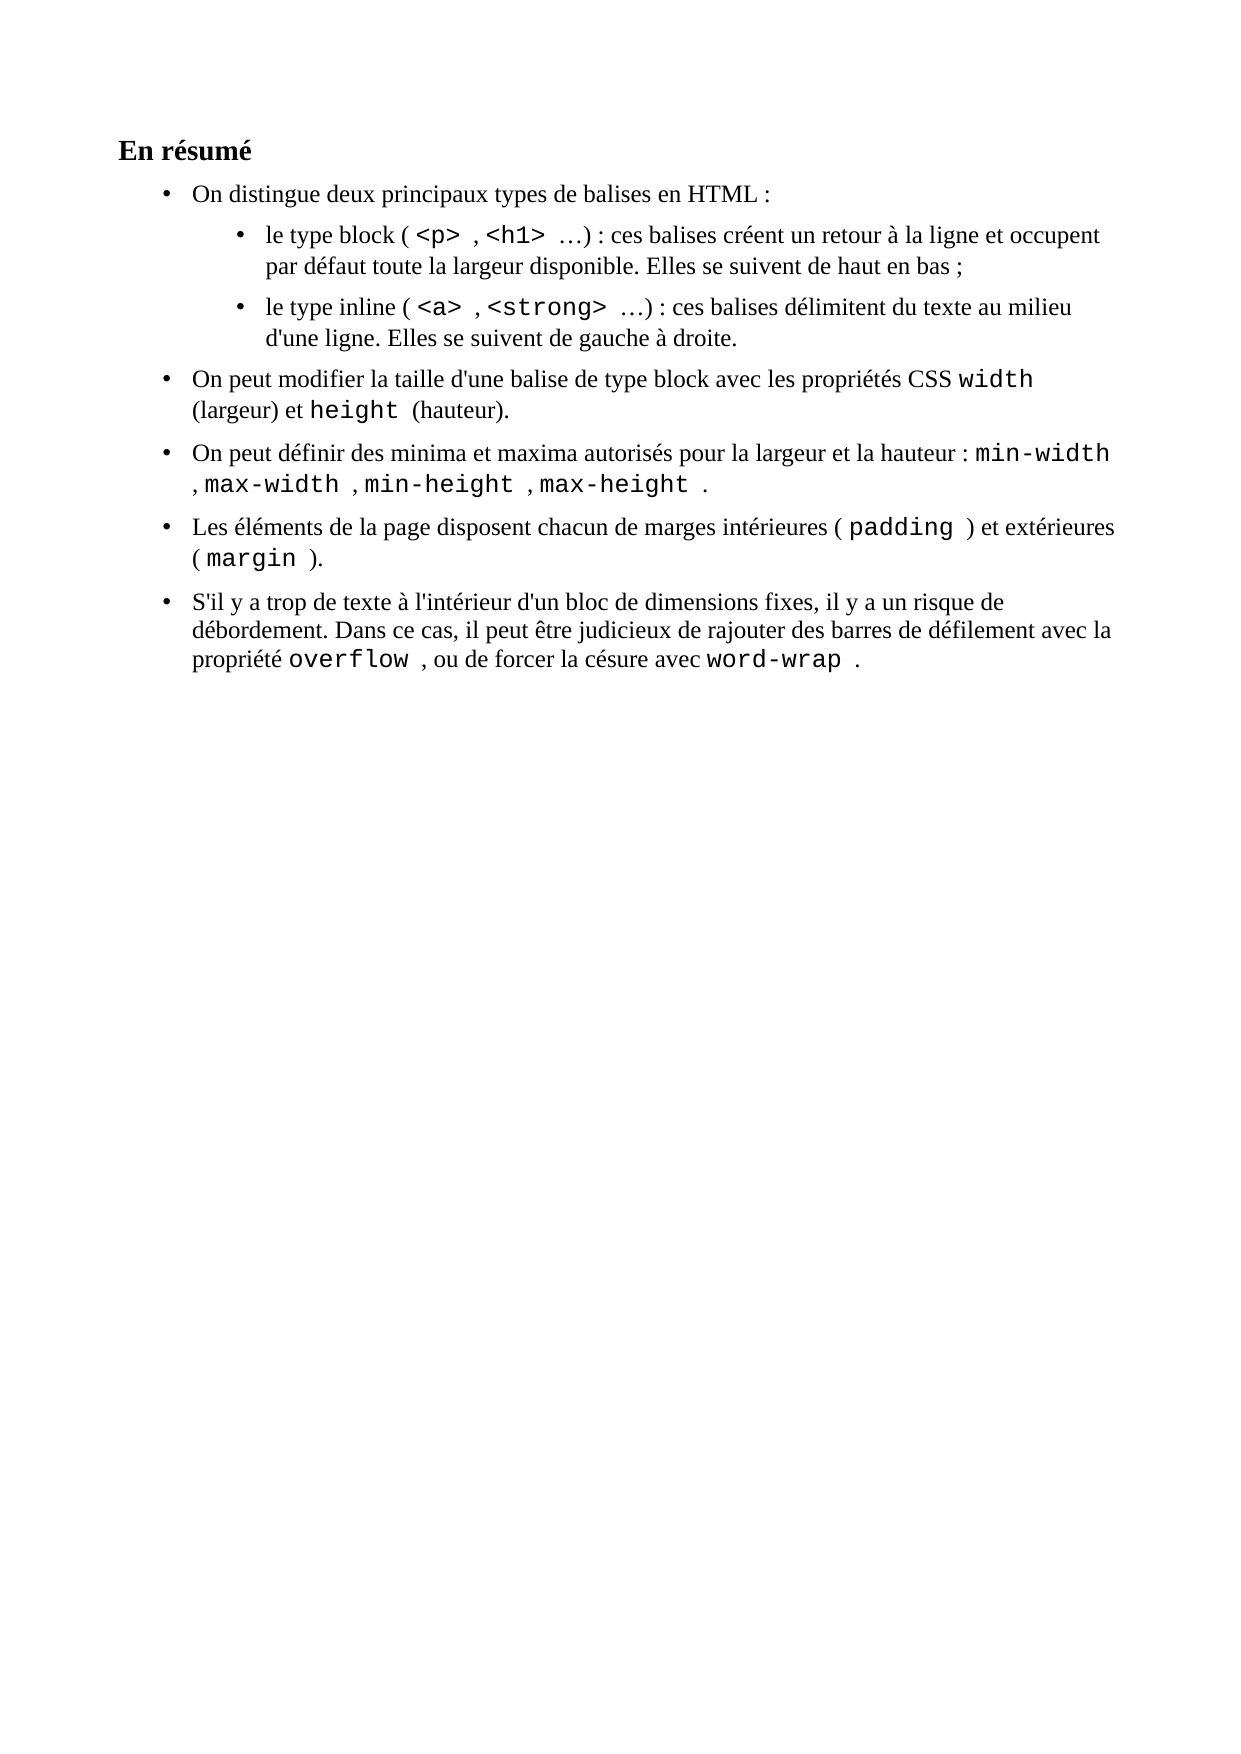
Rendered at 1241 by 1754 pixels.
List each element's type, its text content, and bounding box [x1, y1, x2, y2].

list Les éléments de la page disposent chacun de marges intérieures ( padding ) et extérieures ( margin ). [162, 512, 1122, 574]
list le type block ( <p> , <h1> …) : ces balises créent un retour à la ligne et occupent par défaut toute la largeur disponible. Elles se suivent de haut en bas ; [236, 220, 1122, 279]
subtitle En résumé [118, 133, 1122, 166]
list On peut modifier la taille d'une balise de type block avec les propriétés CSS width (largeur) et height (hauteur). [162, 364, 1122, 426]
list On peut définir des minima et maxima autorisés pour la largeur et la hauteur : min-width , max-width , min-height , max-height . [162, 438, 1122, 500]
list le type inline ( <a> , <strong> …) : ces balises délimitent du texte au milieu d'une ligne. Elles se suivent de gauche à droite. [236, 292, 1122, 352]
list S'il y a trop de texte à l'intérieur d'un bloc de dimensions fixes, il y a un risque de débordement. Dans ce cas, il peut être judicieux de rajouter des barres de défilement avec la propriété overflow , ou de forcer la césure avec word-wrap . [162, 587, 1122, 675]
list On distingue deux principaux types de balises en HTML : [162, 179, 1122, 207]
